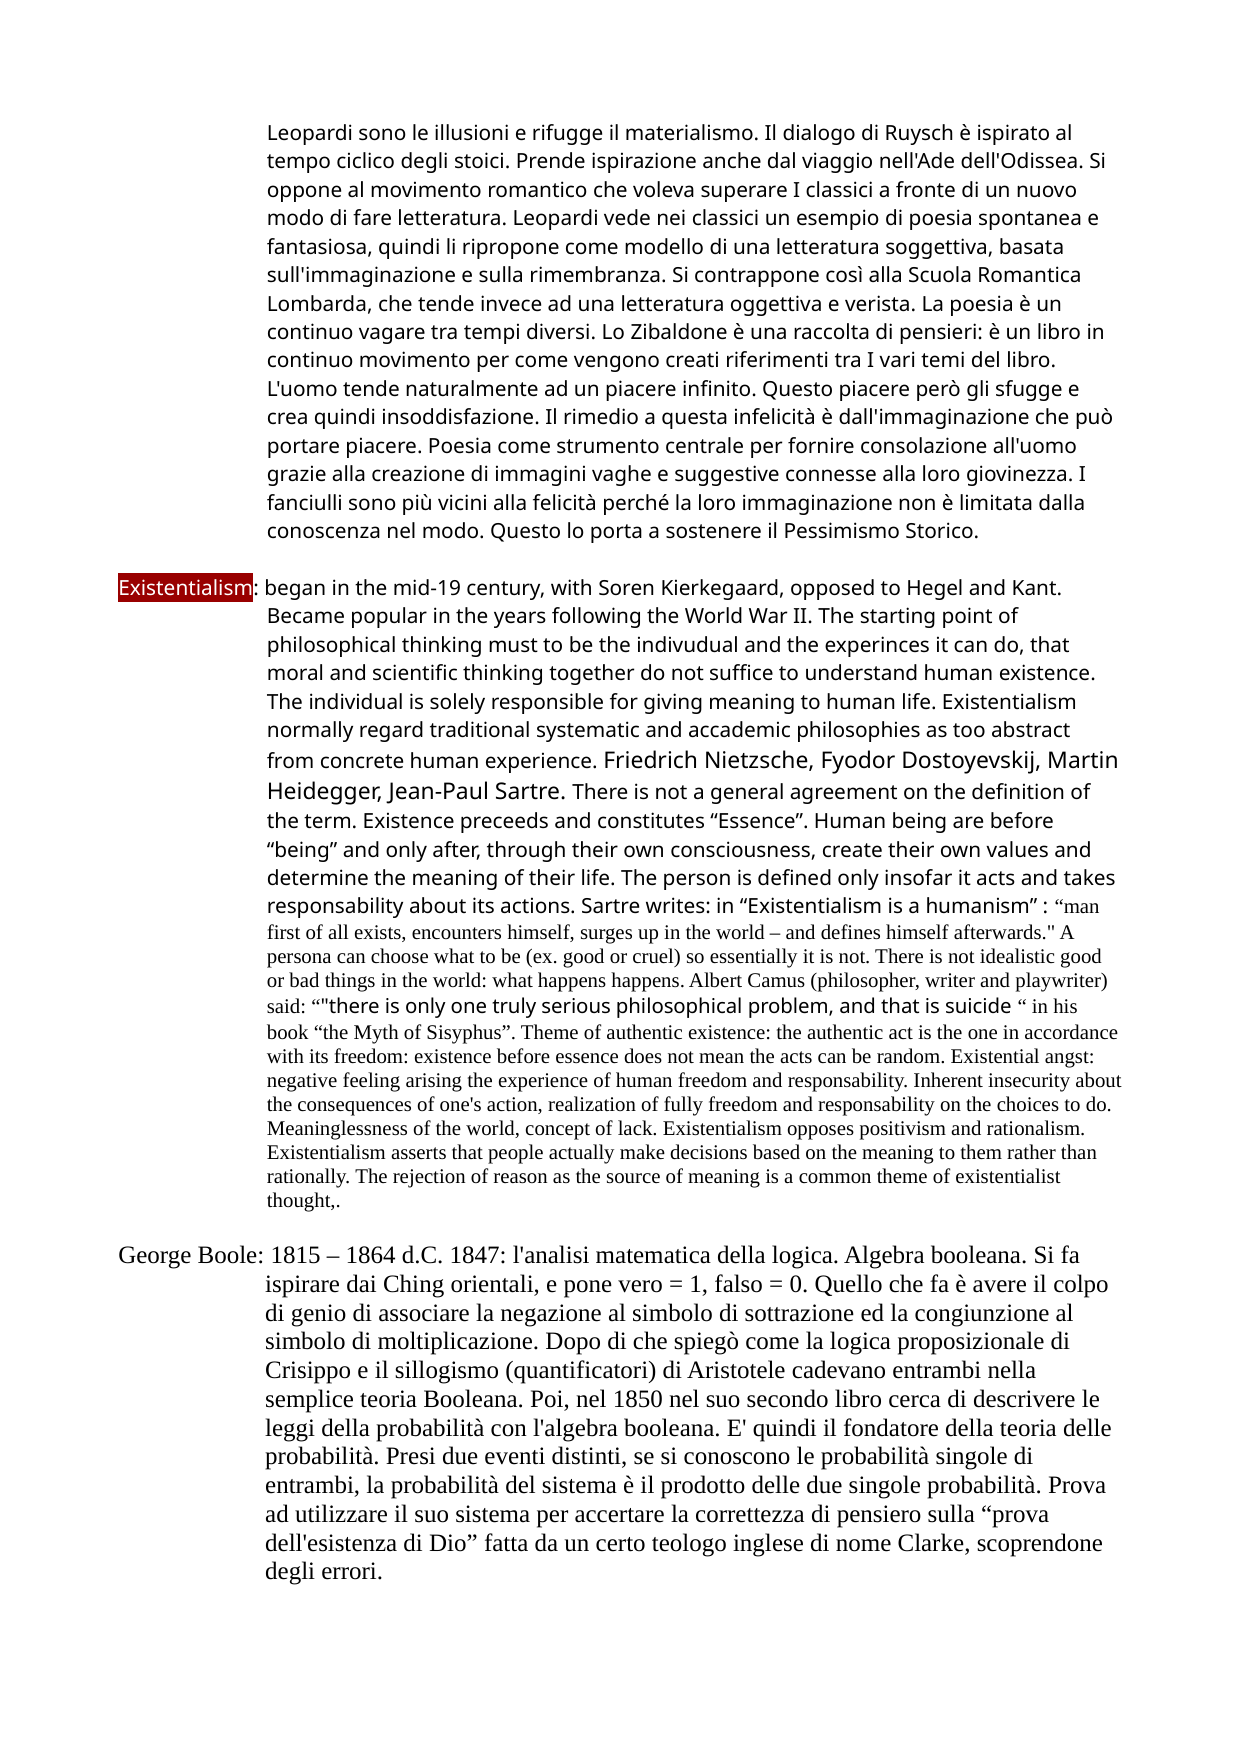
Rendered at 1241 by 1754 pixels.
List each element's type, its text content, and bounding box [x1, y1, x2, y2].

text Existentialism: began in the mid-19 century, with Soren Kierkegaard, opposed to Hegel and Kant. Became popular in the years following the World War II. The starting point of philosophical thinking must to be the indivudual and the experinces it can do, that moral and scientific thinking together do not suffice to understand human existence. The individual is solely responsible for giving meaning to human life. Existentialism normally regard traditional systematic and accademic philosophies as too abstract from concrete human experience. Friedrich Nietzsche, Fyodor Dostoyevskij, Martin Heidegger, Jean-Paul Sartre. There is not a general agreement on the definition of the term. Existence preceeds and constitutes “Essence”. Human being are before “being” and only after, through their own consciousness, create their own values and determine the meaning of their life. The person is defined only insofar it acts and takes responsability about its actions. Sartre writes: in “Existentialism is a humanism” : “man first of all exists, encounters himself, surges up in the world – and defines himself afterwards." A persona can choose what to be (ex. good or cruel) so essentially it is not. There is not idealistic good or bad things in the world: what happens happens. Albert Camus (philosopher, writer and playwriter) said: “"there is only one truly serious philosophical problem, and that is suicide “ in his book “the Myth of Sisyphus”. Theme of authentic existence: the authentic act is the one in accordance with its freedom: existence before essence does not mean the acts can be random. Existential angst: negative feeling arising the experience of human freedom and responsability. Inherent insecurity about the consequences of one's action, realization of fully freedom and responsability on the choices to do. Meaninglessness of the world, concept of lack. Existentialism opposes positivism and rationalism. Existentialism asserts that people actually make decisions based on the meaning to them rather than rationally. The rejection of reason as the source of meaning is a common theme of existentialist thought,. [118, 573, 1122, 1212]
text George Boole: 1815 – 1864 d.C. 1847: l'analisi matematica della logica. Algebra booleana. Si fa ispirare dai Ching orientali, e pone vero = 1, falso = 0. Quello che fa è avere il colpo di genio di associare la negazione al simbolo di sottrazione ed la congiunzione al simbolo di moltiplicazione. Dopo di che spiegò come la logica proposizionale di Crisippo e il sillogismo (quantificatori) di Aristotele cadevano entrambi nella semplice teoria Booleana. Poi, nel 1850 nel suo secondo libro cerca di descrivere le leggi della probabilità con l'algebra booleana. E' quindi il fondatore della teoria delle probabilità. Presi due eventi distinti, se si conoscono le probabilità singole di entrambi, la probabilità del sistema è il prodotto delle due singole probabilità. Prova ad utilizzare il suo sistema per accertare la correttezza di pensiero sulla “prova dell'esistenza di Dio” fatta da un certo teologo inglese di nome Clarke, scoprendone degli errori. [118, 1240, 1122, 1585]
text Leopardi sono le illusioni e rifugge il materialismo. Il dialogo di Ruysch è ispirato al tempo ciclico degli stoici. Prende ispirazione anche dal viaggio nell'Ade dell'Odissea. Si oppone al movimento romantico che voleva superare I classici a fronte di un nuovo modo di fare letteratura. Leopardi vede nei classici un esempio di poesia spontanea e fantasiosa, quindi li ripropone come modello di una letteratura soggettiva, basata sull'immaginazione e sulla rimembranza. Si contrappone così alla Scuola Romantica Lombarda, che tende invece ad una letteratura oggettiva e verista. La poesia è un continuo vagare tra tempi diversi. Lo Zibaldone è una raccolta di pensieri: è un libro in continuo movimento per come vengono creati riferimenti tra I vari temi del libro. L'uomo tende naturalmente ad un piacere infinito. Questo piacere però gli sfugge e crea quindi insoddisfazione. Il rimedio a questa infelicità è dall'immaginazione che può portare piacere. Poesia come strumento centrale per fornire consolazione all'uomo grazie alla creazione di immagini vaghe e suggestive connesse alla loro giovinezza. I fanciulli sono più vicini alla felicità perché la loro immaginazione non è limitata dalla conoscenza nel modo. Questo lo porta a sostenere il Pessimismo Storico. [118, 118, 1122, 545]
